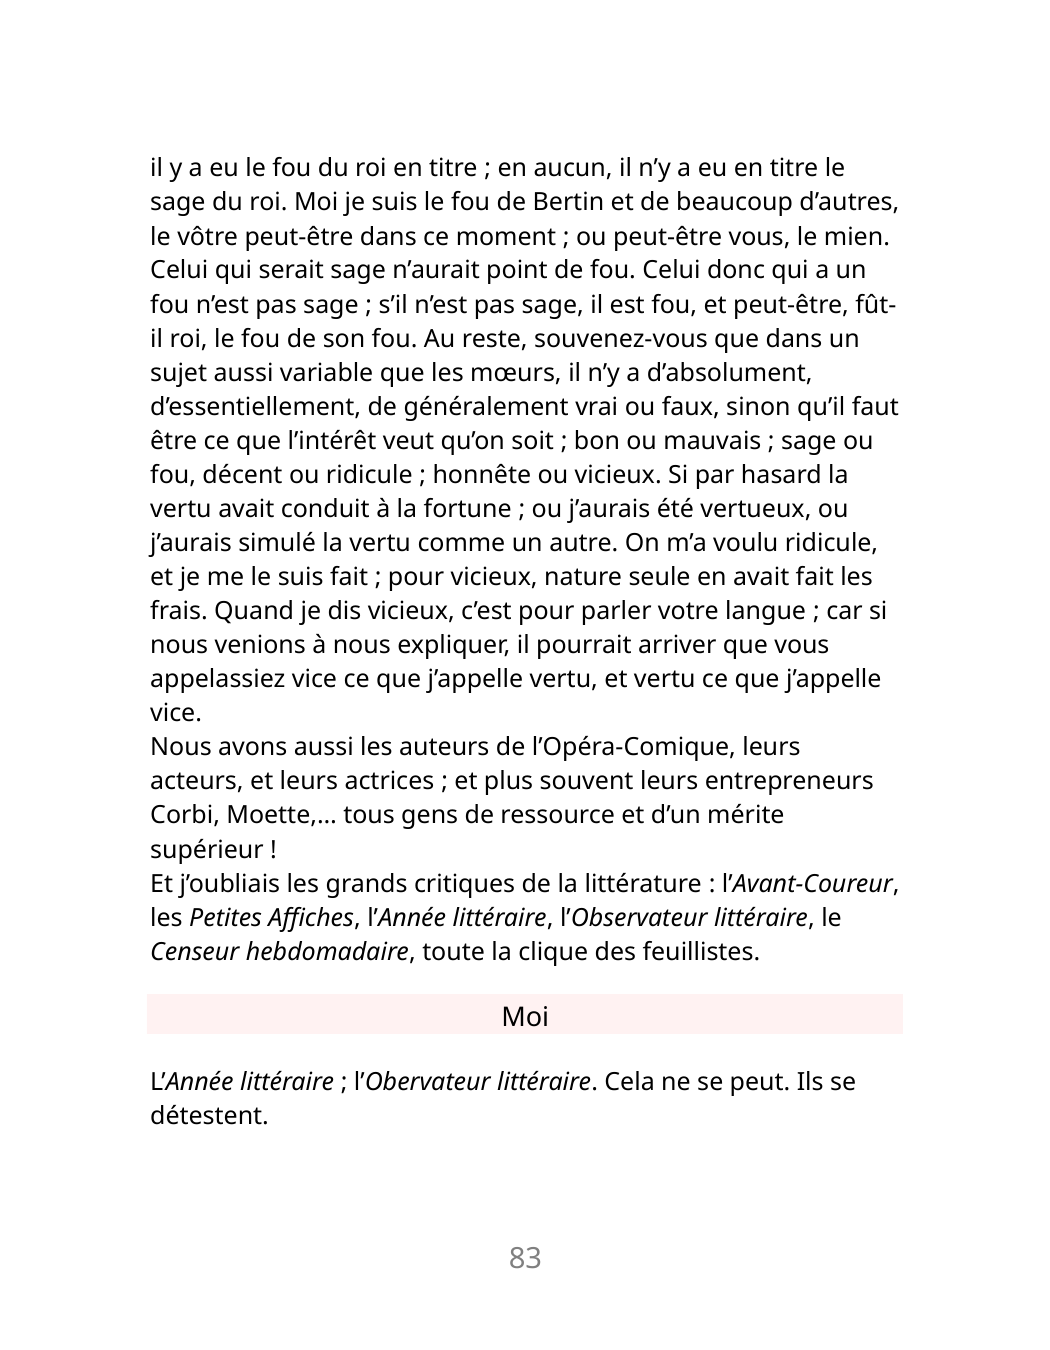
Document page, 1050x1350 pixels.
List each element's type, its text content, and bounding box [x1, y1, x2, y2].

text il y a eu le fou du roi en titre ; en aucun, il n’y a eu en titre le sage du roi. Moi je suis le fou de Bertin et de beaucoup d’autres, le vôtre peut-être dans ce moment ; ou peut-être vous, le mien. Celui qui serait sage n’aurait point de fou. Celui donc qui a un fou n’est pas sage ; s’il n’est pas sage, il est fou, et peut-être, fût-il roi, le fou de son fou. Au reste, souvenez-vous que dans un sujet aussi variable que les mœurs, il n’y a d’absolument, d’essentiellement, de généralement vrai ou faux, sinon qu’il faut être ce que l’intérêt veut qu’on soit ; bon ou mauvais ; sage ou fou, décent ou ridicule ; honnête ou vicieux. Si par hasard la vertu avait conduit à la fortune ; ou j’aurais été vertueux, ou j’aurais simulé la vertu comme un autre. On m’a voulu ridicule, et je me le suis fait ; pour vicieux, nature seule en avait fait les frais. Quand je dis vicieux, c’est pour parler votre langue ; car si nous venions à nous expliquer, il pourrait arriver que vous appelassiez vice ce que j’appelle vertu, et vertu ce que j’appelle vice. [150, 150, 900, 729]
text Et j’oubliais les grands critiques de la littérature : l’Avant-Coureur, les Petites Affiches, l’Année littéraire, l’Observateur littéraire, le Censeur hebdomadaire, toute la clique des feuillistes. [150, 865, 900, 967]
text Nous avons aussi les auteurs de l’Opéra-Comique, leurs acteurs, et leurs actrices ; et plus souvent leurs entrepreneurs Corbi, Moette,… tous gens de ressource et d’un mérite supérieur ! [150, 729, 900, 865]
text Moi [147, 994, 903, 1034]
text L’Année littéraire ; l’Obervateur littéraire. Cela ne se peut. Ils se détestent. [150, 1063, 900, 1131]
